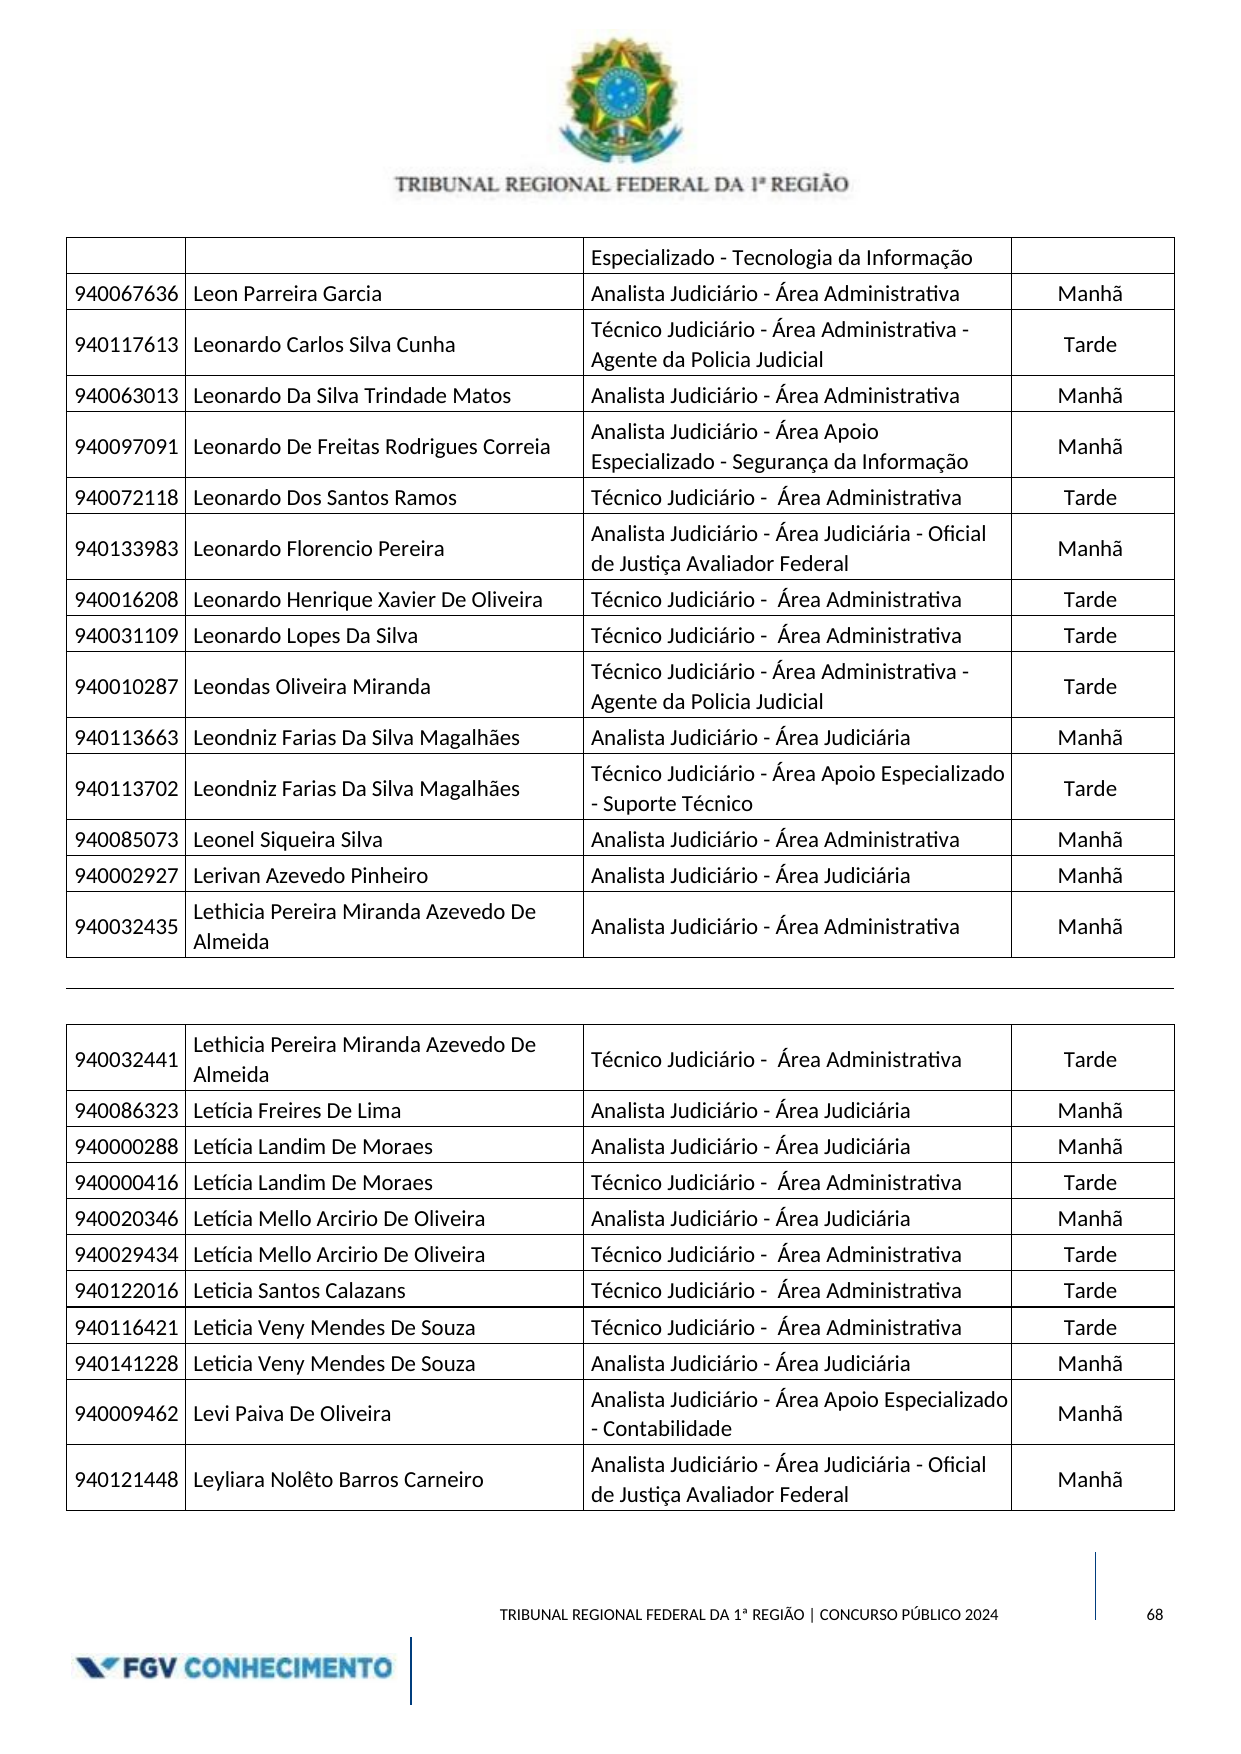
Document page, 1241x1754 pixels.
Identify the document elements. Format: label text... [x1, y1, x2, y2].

table_cell Tarde [1012, 754, 1174, 819]
table_cell Letícia Landim De Moraes [186, 1163, 583, 1198]
table_cell Tarde [1012, 310, 1174, 375]
table_cell Manhã [1012, 1380, 1174, 1444]
table_cell Analista Judiciário - Área Administrativa [584, 892, 1011, 957]
table_cell Leticia Santos Calazans [186, 1271, 583, 1306]
table_cell Tarde [1012, 1308, 1174, 1342]
table_cell [67, 238, 185, 273]
table_cell Analista Judiciário - Área Administrativa [584, 274, 1011, 309]
table_cell Leonardo Da Silva Trindade Matos [186, 376, 583, 411]
table_cell 940097091 [67, 412, 185, 477]
table_cell Analista Judiciário - Área Apoio Especializado - Contabilidade [584, 1380, 1011, 1444]
table_cell Manhã [1012, 1091, 1174, 1126]
table_cell [186, 238, 583, 273]
table_cell 940029434 [67, 1235, 185, 1270]
table_cell Analista Judiciário - Área Judiciária [584, 1344, 1011, 1378]
table_cell Técnico Judiciário - Área Administrativa [584, 1235, 1011, 1270]
table_cell Manhã [1012, 892, 1174, 957]
table_cell 940113702 [67, 754, 185, 819]
table_cell Analista Judiciário - Área Judiciária [584, 1199, 1011, 1234]
table_cell 940032435 [67, 892, 185, 957]
table_cell [1012, 238, 1174, 273]
table_cell Analista Judiciário - Área Judiciária [584, 1091, 1011, 1126]
table_cell Manhã [1012, 1127, 1174, 1162]
table_cell Manhã [1012, 718, 1174, 753]
table_cell 940002927 [67, 856, 185, 891]
table_cell Leonardo Henrique Xavier De Oliveira [186, 580, 583, 615]
table_cell Analista Judiciário - Área Administrativa [584, 820, 1011, 855]
table_cell Lethicia Pereira Miranda Azevedo De Almeida [186, 1025, 583, 1090]
table_cell 940085073 [67, 820, 185, 855]
table_cell Manhã [1012, 274, 1174, 309]
table_cell Lethicia Pereira Miranda Azevedo De Almeida [186, 892, 583, 957]
table_cell Levi Paiva De Oliveira [186, 1380, 583, 1444]
table_cell Manhã [1012, 856, 1174, 891]
table_cell Analista Judiciário - Área Apoio Especializado - Segurança da Informação [584, 412, 1011, 477]
table_cell Letícia Landim De Moraes [186, 1127, 583, 1162]
table_cell Manhã [1012, 820, 1174, 855]
table_cell Leonardo Lopes Da Silva [186, 616, 583, 651]
table_cell Leonardo Carlos Silva Cunha [186, 310, 583, 375]
table_cell Tarde [1012, 478, 1174, 513]
table_cell 940133983 [67, 514, 185, 579]
table_cell Técnico Judiciário - Área Administrativa [584, 1163, 1011, 1198]
table_cell 940010287 [67, 652, 185, 717]
table_cell 940116421 [67, 1308, 185, 1342]
table_cell 940020346 [67, 1199, 185, 1234]
table_cell Leondniz Farias Da Silva Magalhães [186, 718, 583, 753]
table_header Nome [186, 989, 583, 1024]
table_cell Leondas Oliveira Miranda [186, 652, 583, 717]
table_header Cargo [584, 989, 1012, 1024]
table_cell Manhã [1012, 514, 1174, 579]
table_cell Tarde [1012, 616, 1174, 651]
table_header Inscrição [66, 989, 186, 1024]
table_cell Especializado - Tecnologia da Informação [584, 238, 1011, 273]
table_header Turno de Prova [1012, 989, 1174, 1024]
table_cell Técnico Judiciário - Área Administrativa [584, 580, 1011, 615]
table_cell Tarde [1012, 1163, 1174, 1198]
table_cell Tarde [1012, 652, 1174, 717]
table_cell 940122016 [67, 1271, 185, 1306]
table_cell Leonardo De Freitas Rodrigues Correia [186, 412, 583, 477]
table_cell 940000416 [67, 1163, 185, 1198]
table_cell 940016208 [67, 580, 185, 615]
table_cell Tarde [1012, 1271, 1174, 1306]
table_cell Lerivan Azevedo Pinheiro [186, 856, 583, 891]
table_cell Manhã [1012, 1445, 1174, 1510]
table_cell Técnico Judiciário - Área Administrativa [584, 1271, 1011, 1306]
table_cell 940032441 [67, 1025, 185, 1090]
table_cell Letícia Freires De Lima [186, 1091, 583, 1126]
table_cell Leonardo Florencio Pereira [186, 514, 583, 579]
table_cell Leticia Veny Mendes De Souza [186, 1344, 583, 1378]
table_cell 940121448 [67, 1445, 185, 1510]
table_cell Manhã [1012, 376, 1174, 411]
table_cell Analista Judiciário - Área Administrativa [584, 376, 1011, 411]
table_cell Analista Judiciário - Área Judiciária [584, 1127, 1011, 1162]
table_cell 940067636 [67, 274, 185, 309]
table_cell Leon Parreira Garcia [186, 274, 583, 309]
table_cell Leondniz Farias Da Silva Magalhães [186, 754, 583, 819]
table_cell Técnico Judiciário - Área Administrativa [584, 616, 1011, 651]
table_cell Leonardo Dos Santos Ramos [186, 478, 583, 513]
table_cell 940113663 [67, 718, 185, 753]
table_cell Técnico Judiciário - Área Administrativa [584, 1308, 1011, 1342]
table_cell Manhã [1012, 1199, 1174, 1234]
table_cell 940063013 [67, 376, 185, 411]
table_cell Leyliara Nolêto Barros Carneiro [186, 1445, 583, 1510]
table_cell 940031109 [67, 616, 185, 651]
table_cell 940086323 [67, 1091, 185, 1126]
table_cell Tarde [1012, 1025, 1174, 1090]
table_cell 940117613 [67, 310, 185, 375]
table_cell Analista Judiciário - Área Judiciária [584, 718, 1011, 753]
table_cell 940072118 [67, 478, 185, 513]
table_cell 940141228 [67, 1344, 185, 1378]
table_cell 940009462 [67, 1380, 185, 1444]
table_cell Manhã [1012, 1344, 1174, 1378]
table_cell 940000288 [67, 1127, 185, 1162]
table_cell Tarde [1012, 580, 1174, 615]
table_cell Analista Judiciário - Área Judiciária [584, 856, 1011, 891]
table_cell Letícia Mello Arcirio De Oliveira [186, 1199, 583, 1234]
table_cell Técnico Judiciário - Área Administrativa [584, 478, 1011, 513]
table_cell Analista Judiciário - Área Judiciária - Oficial de Justiça Avaliador Federal [584, 1445, 1011, 1510]
table_cell Tarde [1012, 1235, 1174, 1270]
table_cell Leonel Siqueira Silva [186, 820, 583, 855]
table_cell Leticia Veny Mendes De Souza [186, 1308, 583, 1342]
table_cell Analista Judiciário - Área Judiciária - Oficial de Justiça Avaliador Federal [584, 514, 1011, 579]
table_cell Técnico Judiciário - Área Administrativa [584, 1025, 1011, 1090]
table_cell Técnico Judiciário - Área Administrativa - Agente da Policia Judicial [584, 652, 1011, 717]
table_cell Letícia Mello Arcirio De Oliveira [186, 1235, 583, 1270]
table_cell Técnico Judiciário - Área Apoio Especializado - Suporte Técnico [584, 754, 1011, 819]
table_cell Técnico Judiciário - Área Administrativa - Agente da Policia Judicial [584, 310, 1011, 375]
table_cell Manhã [1012, 412, 1174, 477]
